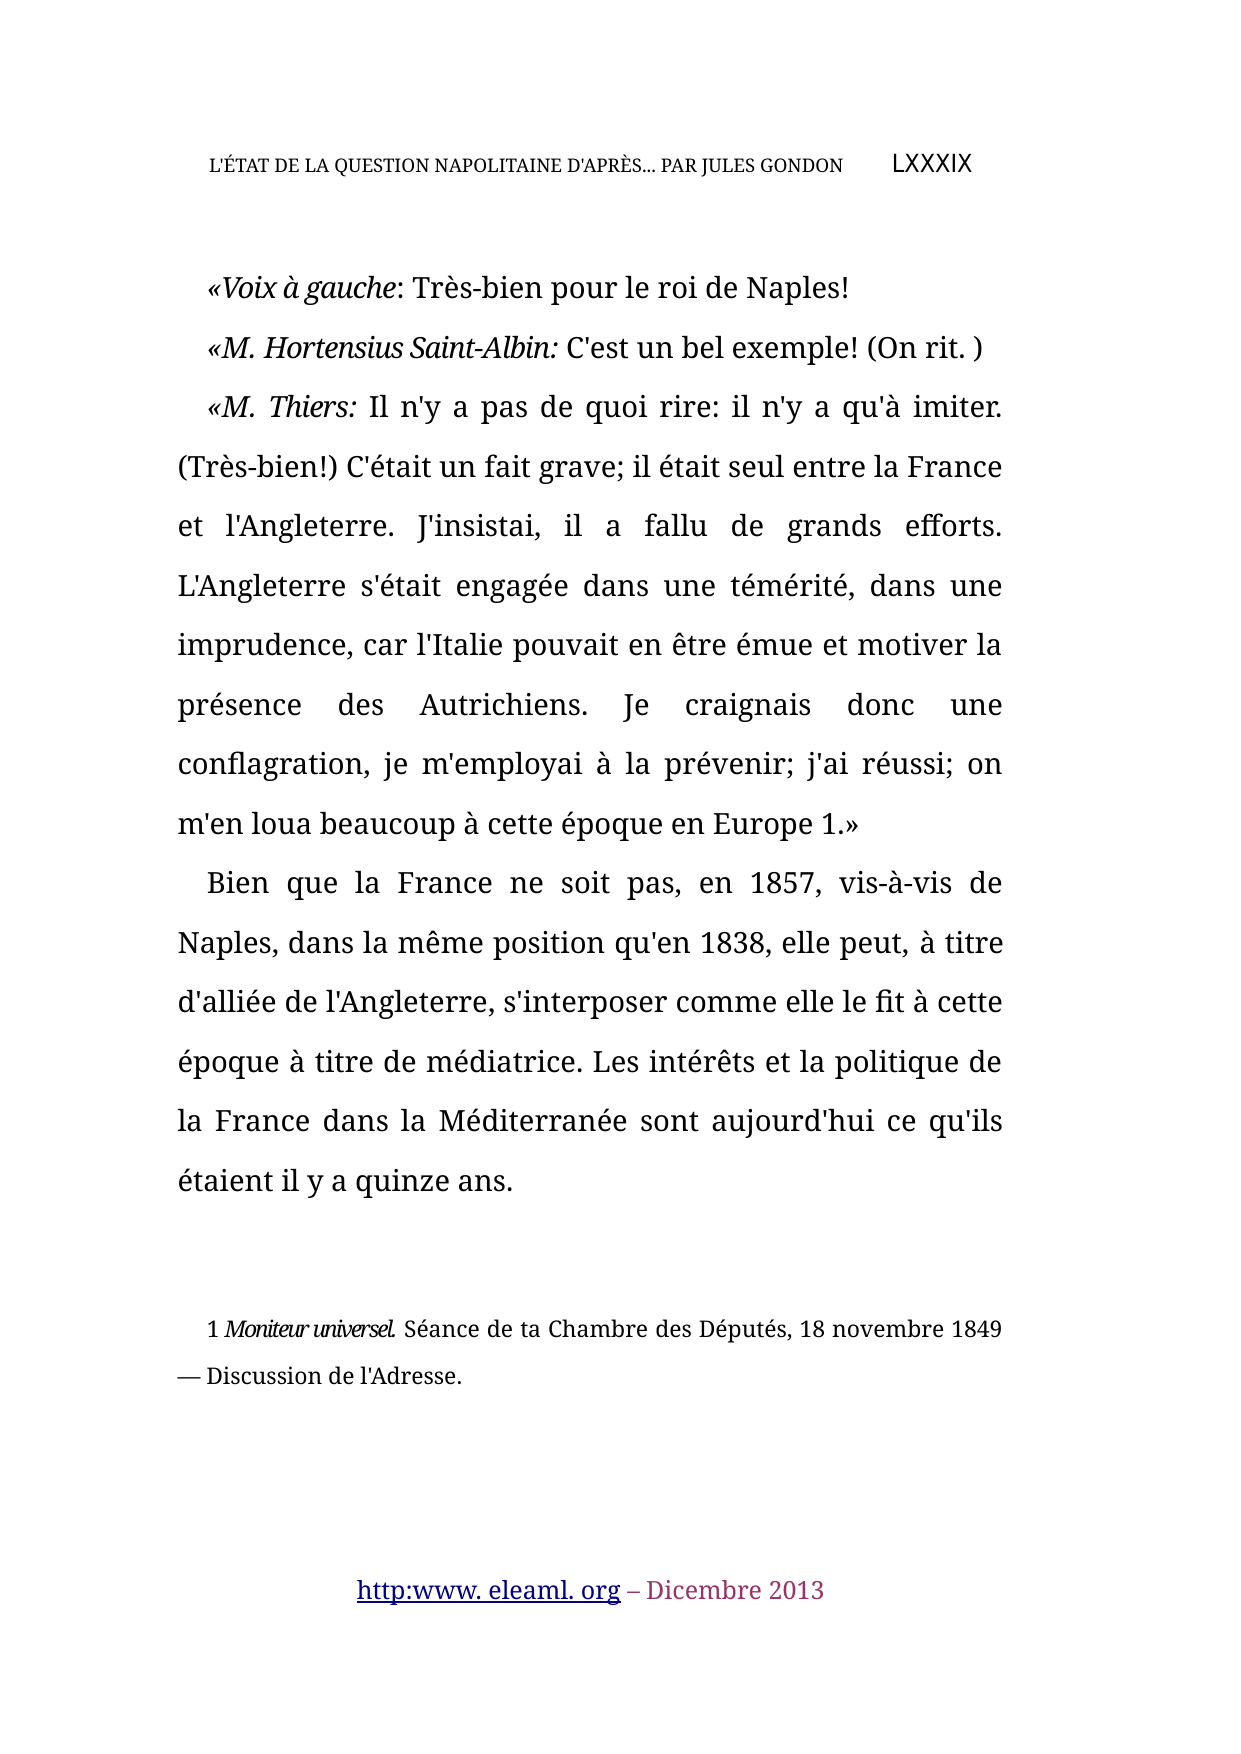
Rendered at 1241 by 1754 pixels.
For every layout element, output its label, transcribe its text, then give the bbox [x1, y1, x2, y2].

text Bien que la France ne soit pas, en 1857, vis-à-vis de Naples, dans la même position qu'en 1838, elle peut, à titre d'alliée de l'Angleterre, s'interposer comme elle le fit à cette époque à titre de médiatrice. Les intérêts et la politique de la France dans la Méditerranée sont aujourd'hui ce qu'ils étaient il y a quinze ans. [177, 863, 1004, 1200]
text «Voix à gauche: Très-bien pour le roi de Naples! [177, 268, 1004, 307]
text «M. Hortensius Saint-Albin: C'est un bel exemple! (On rit. ) [177, 327, 1004, 367]
text «M. Thiers: Il n'y a pas de quoi rire: il n'y a qu'à imiter. (Très-bien!) C'était un fait grave; il était seul entre la France et l'Angleterre. J'insistai, il a fallu de grands efforts. L'Angleterre s'était engagée dans une témérité, dans une imprudence, car l'Italie pouvait en être émue et motiver la présence des Autrichiens. Je craignais donc une conflagration, je m'employai à la prévenir; j'ai réussi; on m'en loua beaucoup à cette époque en Europe 1.» [177, 387, 1004, 843]
text 1 Moniteur universel. Séance de ta Chambre des Députés, 18 novembre 1849 — Discussion de l'Adresse. [177, 1313, 1004, 1391]
